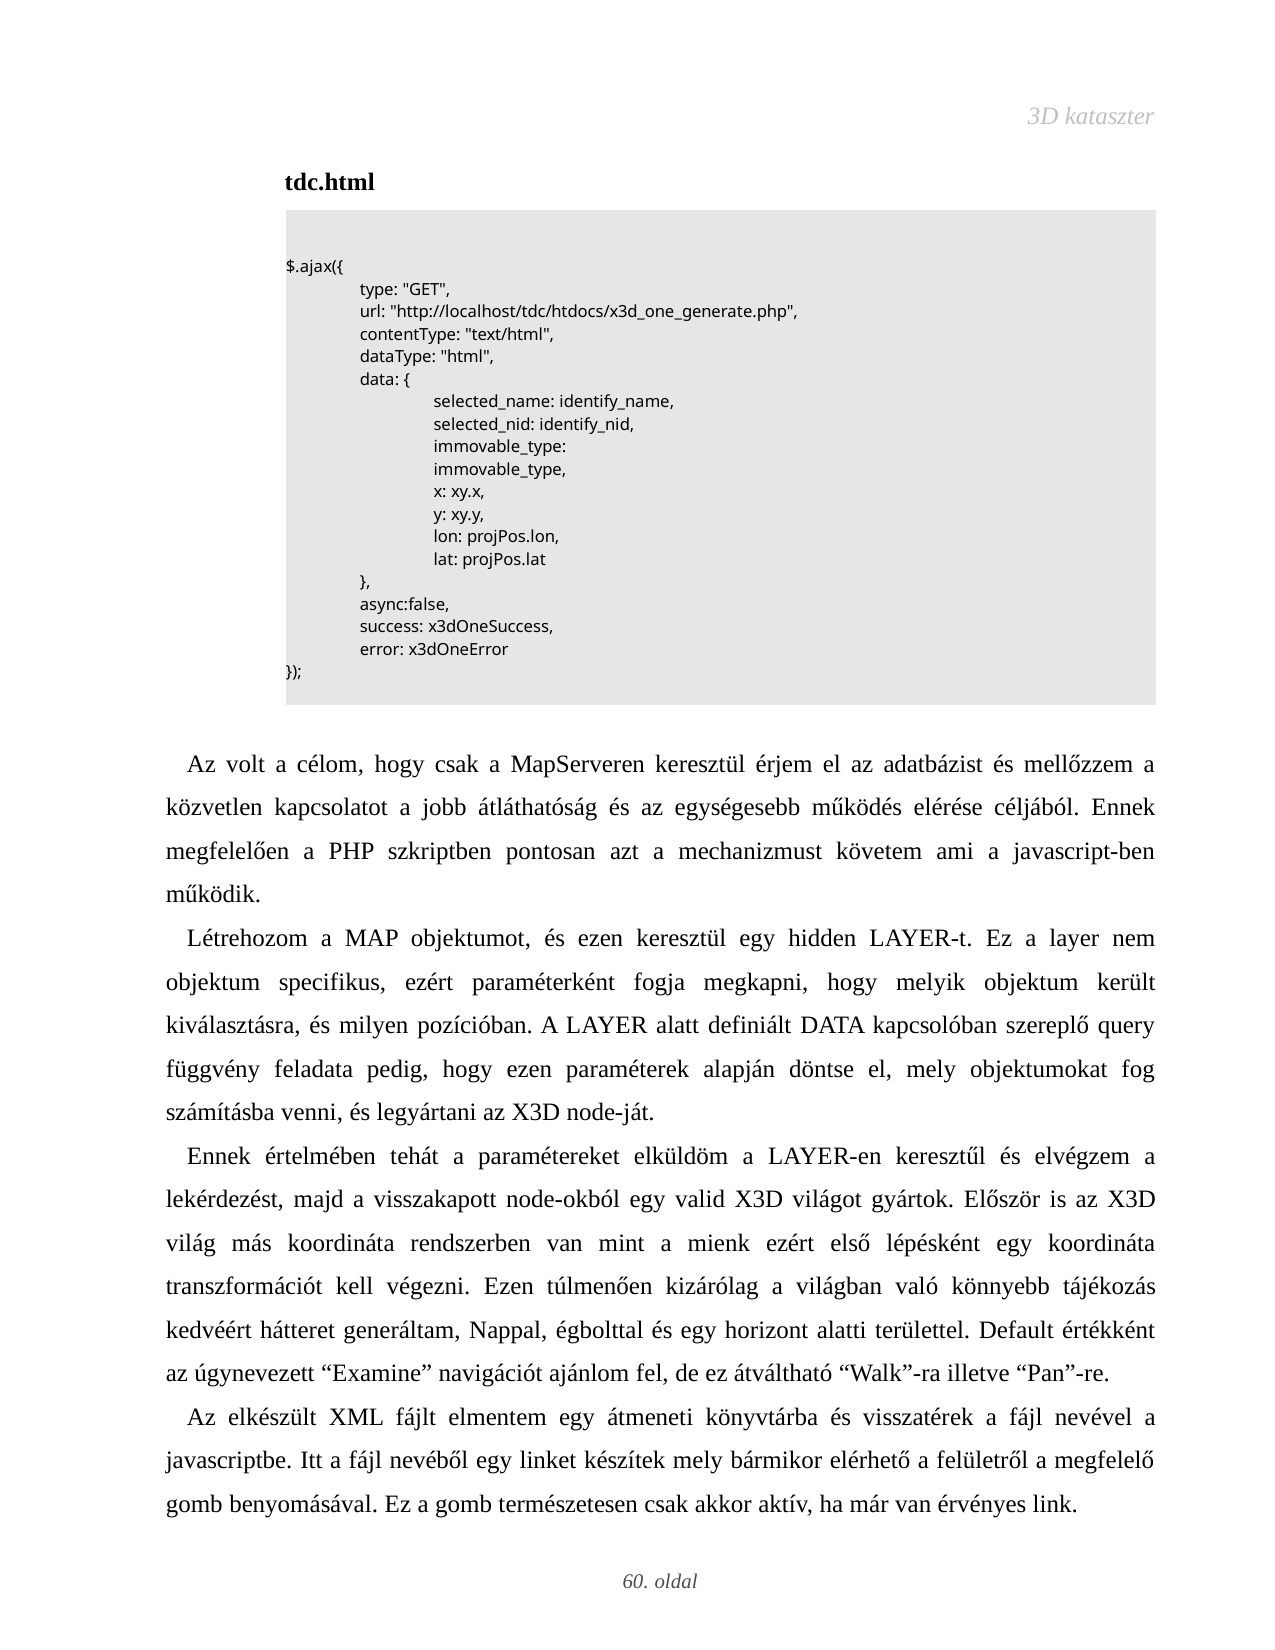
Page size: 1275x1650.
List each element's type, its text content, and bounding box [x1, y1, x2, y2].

text x: xy.x, [286, 480, 1156, 503]
text Az volt a célom, hogy csak a MapServeren keresztül érjem el az adatbázist és mellőzzem a közvetlen kapcsolatot a jobb átláthatóság és az egységesebb működés elérése céljából. Ennek megfelelően a PHP szkriptben pontosan azt a mechanizmust követem ami a javascript-ben működik. [166, 749, 1156, 908]
text async:false, [286, 593, 1156, 615]
text dataType: "html", [286, 345, 1156, 368]
text url: "http://localhost/tdc/htdocs/x3d_one_generate.php", [286, 300, 1156, 323]
text contentType: "text/html", [286, 323, 1156, 345]
text Ennek értelmében tehát a paramétereket elküldöm a LAYER-en keresztűl és elvégzem a lekérdezést, majd a visszakapott node-okból egy valid X3D világot gyártok. Először is az X3D világ más koordináta rendszerben van mint a mienk ezért első lépésként egy koordináta transzformációt kell végezni. Ezen túlmenően kizárólag a világban való könnyebb tájékozás kedvéért hátteret generáltam, Nappal, égbolttal és egy horizont alatti területtel. Default értékként az úgynevezett “Examine” navigációt ajánlom fel, de ez átváltható “Walk”-ra illetve “Pan”-re. [166, 1141, 1156, 1387]
text immovable_type: [286, 435, 1156, 458]
text selected_name: identify_name, [286, 390, 1156, 413]
text success: x3dOneSuccess, [286, 615, 1156, 638]
text Létrehozom a MAP objektumot, és ezen keresztül egy hidden LAYER-t. Ez a layer nem objektum specifikus, ezért paraméterként fogja megkapni, hogy melyik objektum került kiválasztásra, és milyen pozícióban. A LAYER alatt definiált DATA kapcsolóban szereplő query függvény feladata pedig, hogy ezen paraméterek alapján döntse el, mely objektumokat fog számításba venni, és legyártani az X3D node-ját. [166, 923, 1156, 1126]
text Az elkészült XML fájlt elmentem egy átmeneti könyvtárba és visszatérek a fájl nevével a javascriptbe. Itt a fájl nevéből egy linket készítek mely bármikor elérhető a felületről a megfelelő gomb benyomásával. Ez a gomb természetesen csak akkor aktív, ha már van érvényes link. [166, 1402, 1156, 1518]
text lon: projPos.lon, [286, 525, 1156, 548]
text data: { [286, 368, 1156, 390]
text }, [286, 570, 1156, 593]
text lat: projPos.lat [286, 548, 1156, 570]
text type: "GET", [286, 278, 1156, 300]
text $.ajax({ [286, 255, 1156, 278]
text y: xy.y, [286, 503, 1156, 525]
text immovable_type, [286, 458, 1156, 480]
text }); [286, 660, 1156, 683]
text error: x3dOneError [286, 638, 1156, 660]
text tdc.html [284, 167, 1156, 196]
text selected_nid: identify_nid, [286, 413, 1156, 435]
